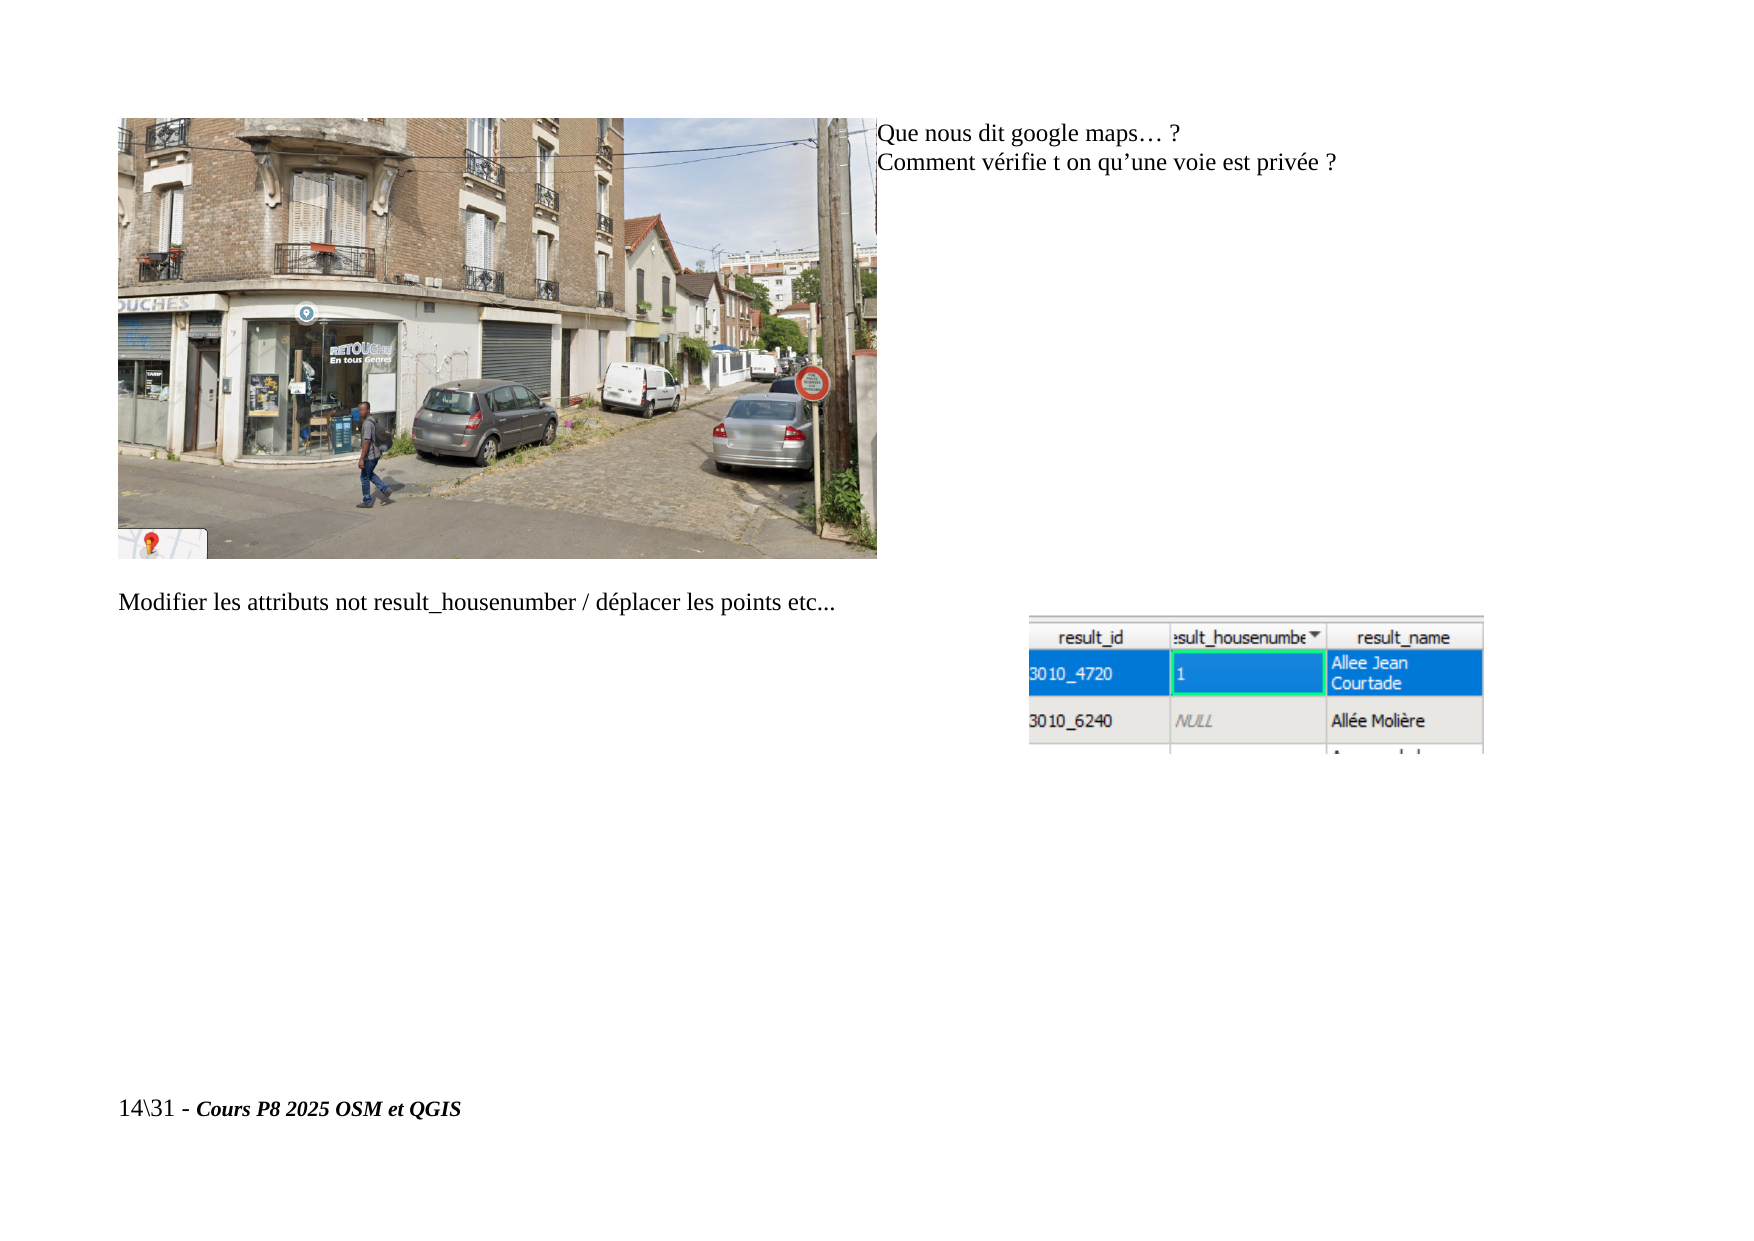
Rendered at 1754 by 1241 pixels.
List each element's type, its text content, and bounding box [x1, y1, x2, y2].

table_cell Que nous dit google maps… ? Comment vérifie t on qu’une voie est privée ? [877, 118, 1636, 587]
picture [1029, 586, 1484, 754]
table_cell Modifier les attributs not result_housenumber / déplacer les points etc... [118, 587, 877, 783]
picture [118, 118, 877, 559]
table_cell [118, 559, 877, 587]
table_cell [877, 587, 1636, 783]
